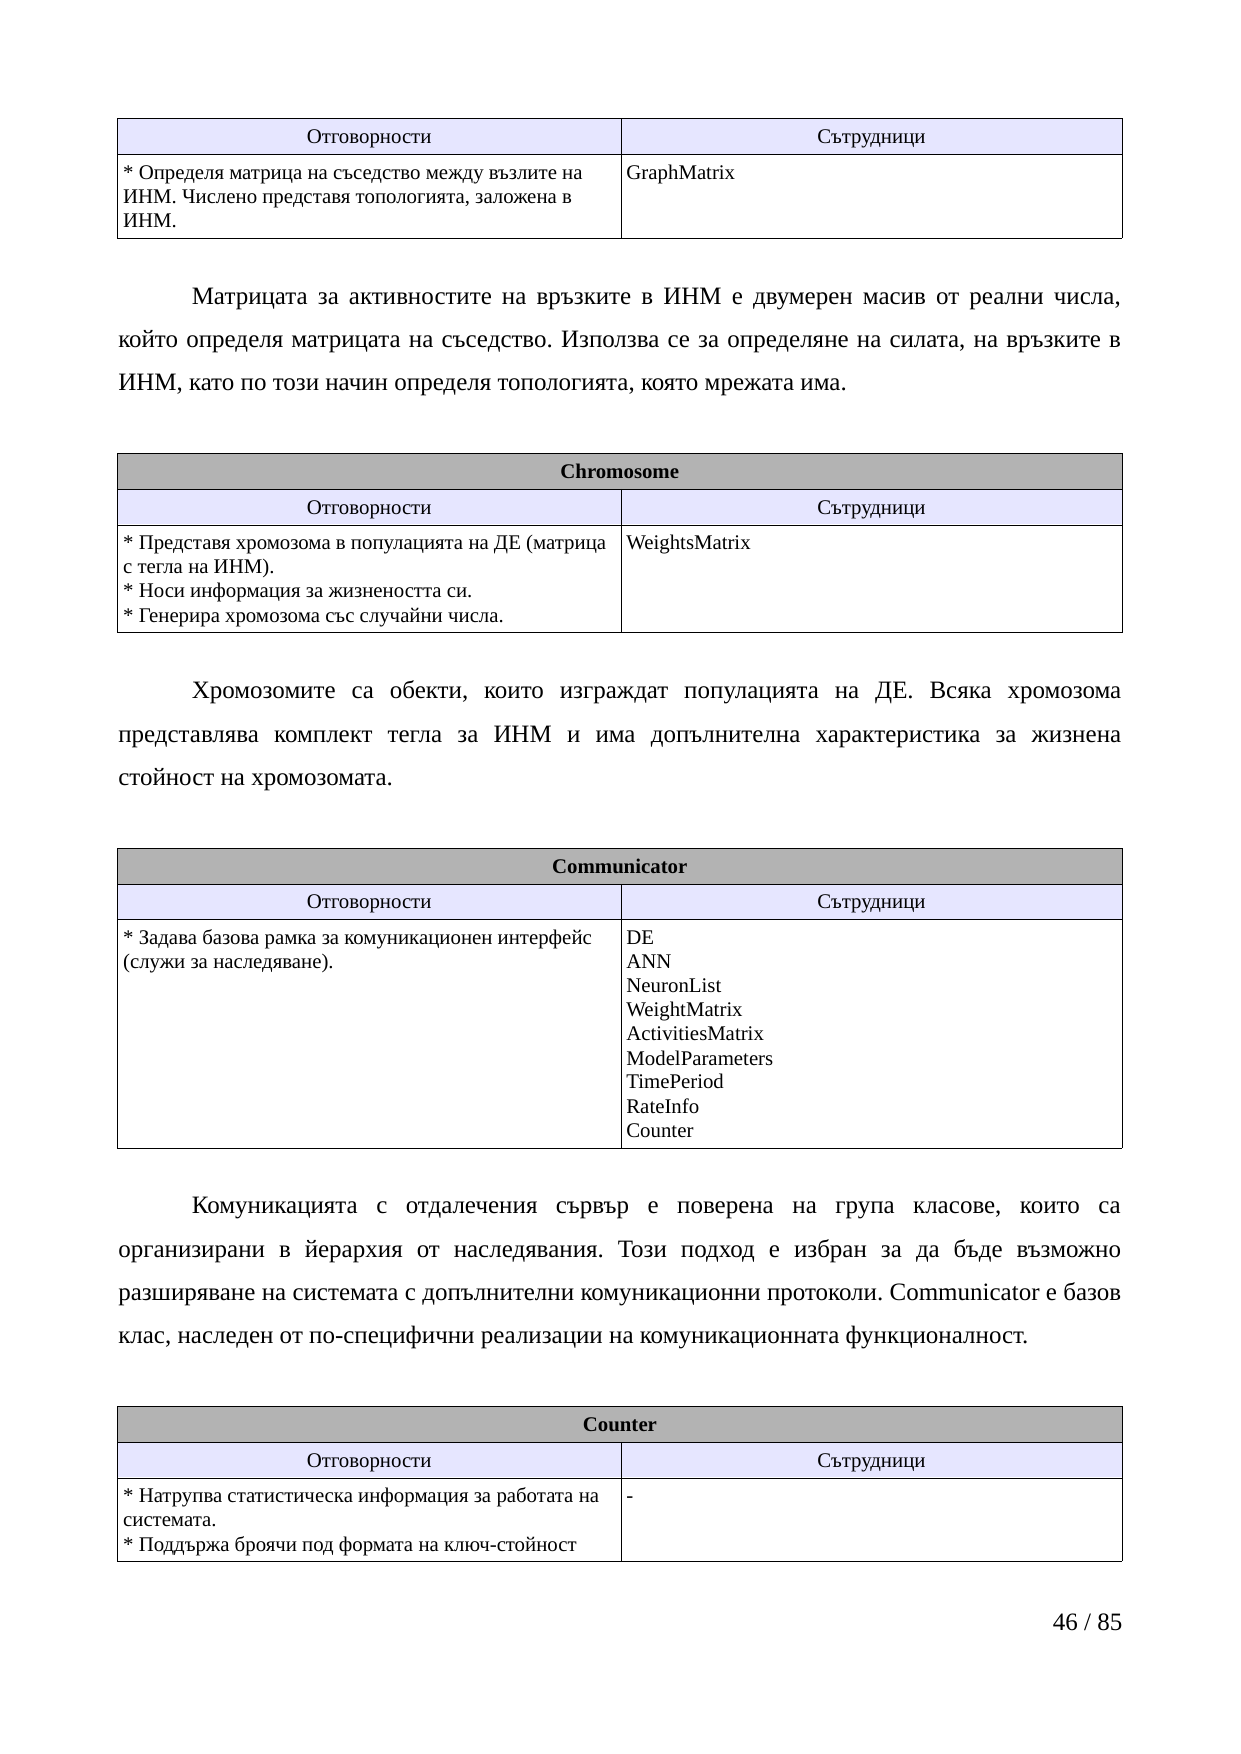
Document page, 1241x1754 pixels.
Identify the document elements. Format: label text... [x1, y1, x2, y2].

text Матрицата за активностите на връзките в ИНМ е двумерен масив от реални числа, който определя матрицата на съседство. Използва се за определяне на силата, на връзките в ИНМ, като по този начин определя топологията, която мрежата има. [118, 281, 1122, 396]
table_header Communicator [118, 849, 1122, 884]
table_cell Сътрудници [622, 1443, 1122, 1477]
table_cell * Натрупва статистическа информация за работата на системата. * Поддържа броячи под формата на ключ-стойност [118, 1479, 621, 1561]
table_cell Сътрудници [622, 885, 1122, 919]
table_header Counter [118, 1407, 1122, 1442]
table_cell GraphMatrix [622, 155, 1122, 237]
table_cell Отговорности [118, 885, 621, 919]
table_cell WeightsMatrix [622, 526, 1122, 632]
table_header Chromosome [118, 454, 1122, 489]
table_cell Сътрудници [622, 119, 1122, 154]
table_cell Отговорности [118, 490, 621, 524]
table_cell DE ANN NeuronList WeightMatrix ActivitiesMatrix ModelParameters TimePeriod RateInfo Counter [622, 920, 1122, 1147]
text Хромозомите са обекти, които изграждат популацията на ДЕ. Всяка хромозома представлява комплект тегла за ИНМ и има допълнителна характеристика за жизнена стойност на хромозомата. [118, 676, 1122, 791]
table_cell Отговорности [118, 119, 621, 154]
table_cell Отговорности [118, 1443, 621, 1477]
table_cell Сътрудници [622, 490, 1122, 524]
text Комуникацията с отдалечения сървър е поверена на група класове, които са организирани в йерархия от наследявания. Този подход е избран за да бъде възможно разширяване на системата с допълнителни комуникационни протоколи. Communicator е базов клас, наследен от по-специфични реализации на комуникационната функционалност. [118, 1191, 1122, 1349]
table_cell * Представя хромозома в популацията на ДЕ (матрица с тегла на ИНМ). * Носи информация за жизнеността си. * Генерира хромозома със случайни числа. [118, 526, 621, 632]
table_cell * Задава базова рамка за комуникационен интерфейс (служи за наследяване). [118, 920, 621, 1147]
table_cell * Определя матрица на съседство между възлите на ИНМ. Числено представя топологията, заложена в ИНМ. [118, 155, 621, 237]
table_cell - [622, 1479, 1122, 1561]
